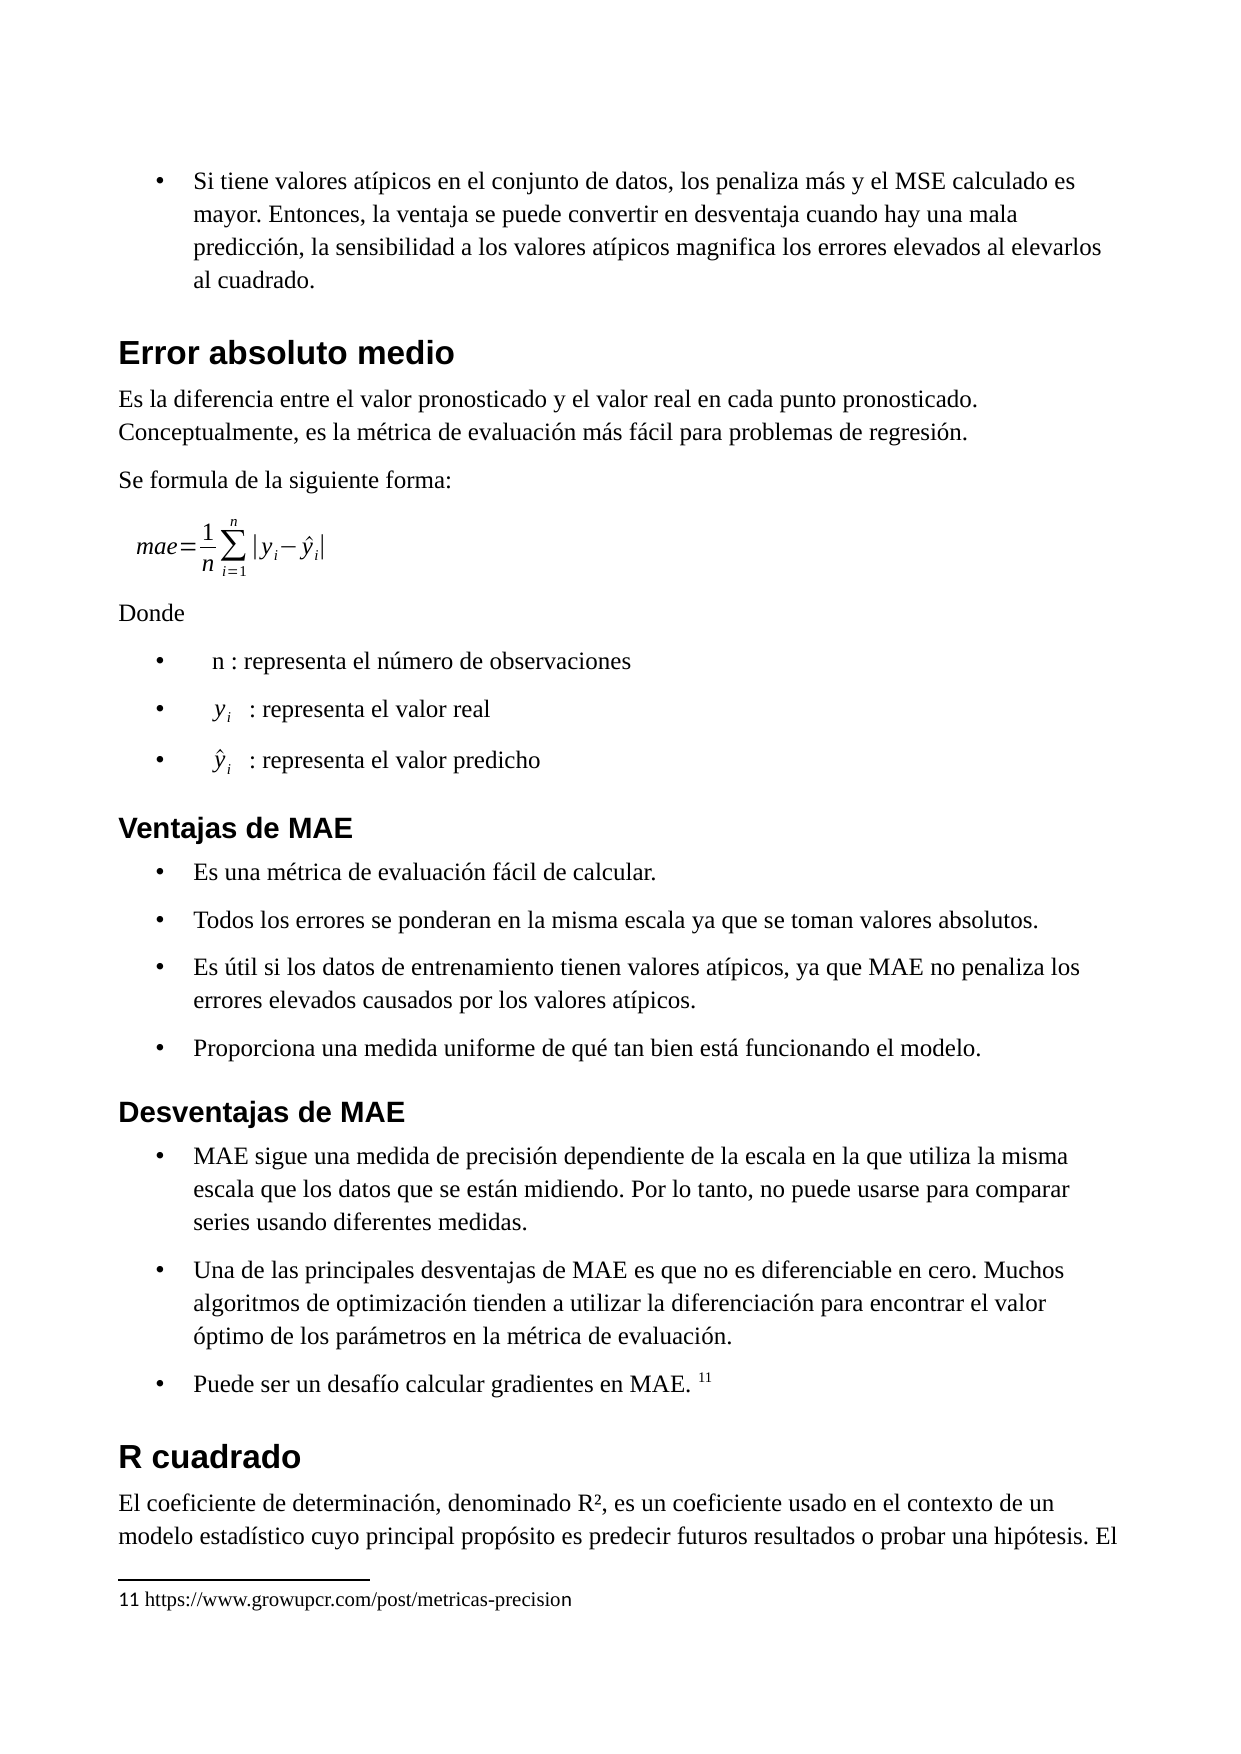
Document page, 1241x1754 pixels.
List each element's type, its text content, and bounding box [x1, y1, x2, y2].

list Proporciona una medida uniforme de qué tan bien está funcionando el modelo. [156, 1033, 1122, 1062]
list Puede ser un desafío calcular gradientes en MAE. [156, 1369, 1122, 1397]
list MAE sigue una medida de precisión dependiente de la escala en la que utiliza la misma escala que los datos que se están midiendo. Por lo tanto, no puede usarse para comparar series usando diferentes medidas. [156, 1141, 1122, 1236]
text Es la diferencia entre el valor pronosticado y el valor real en cada punto pronosticado. Conceptualmente, es la métrica de evaluación más fácil para problemas de regresión. [118, 384, 1122, 446]
text Donde [118, 598, 1122, 627]
list : representa el valor real [156, 694, 1122, 726]
list : representa el valor predicho [156, 745, 1122, 777]
list Si tiene valores atípicos en el conjunto de datos, los penaliza más y el MSE calculado es mayor. Entonces, la ventaja se puede convertir en desventaja cuando hay una mala predicción, la sensibilidad a los valores atípicos magnifica los errores elevados al elevarlos al cuadrado. [156, 166, 1122, 293]
list Es útil si los datos de entrenamiento tienen valores atípicos, ya que MAE no penaliza los errores elevados causados por los valores atípicos. [156, 952, 1122, 1014]
text Se formula de la siguiente forma: [118, 465, 1122, 493]
text El coeficiente de determinación, denominado R², es un coeficiente usado en el contexto de un modelo estadístico cuyo principal propósito es predecir futuros resultados o probar una hipótesis. El [118, 1488, 1122, 1550]
list Es una métrica de evaluación fácil de calcular. [156, 857, 1122, 886]
list n : representa el número de observaciones [156, 646, 1122, 675]
subtitle Error absoluto medio [118, 333, 1122, 372]
list Todos los errores se ponderan en la misma escala ya que se toman valores absolutos. [156, 905, 1122, 933]
subtitle Desventajas de MAE [118, 1095, 1122, 1129]
list Una de las principales desventajas de MAE es que no es diferenciable en cero. Muchos algoritmos de optimización tienden a utilizar la diferenciación para encontrar el valor óptimo de los parámetros en la métrica de evaluación. [156, 1255, 1122, 1350]
list https://www.growupcr.com/post/metricas-precision [118, 1586, 1122, 1612]
subtitle Ventajas de MAE [118, 811, 1122, 844]
subtitle R cuadrado [118, 1437, 1122, 1476]
